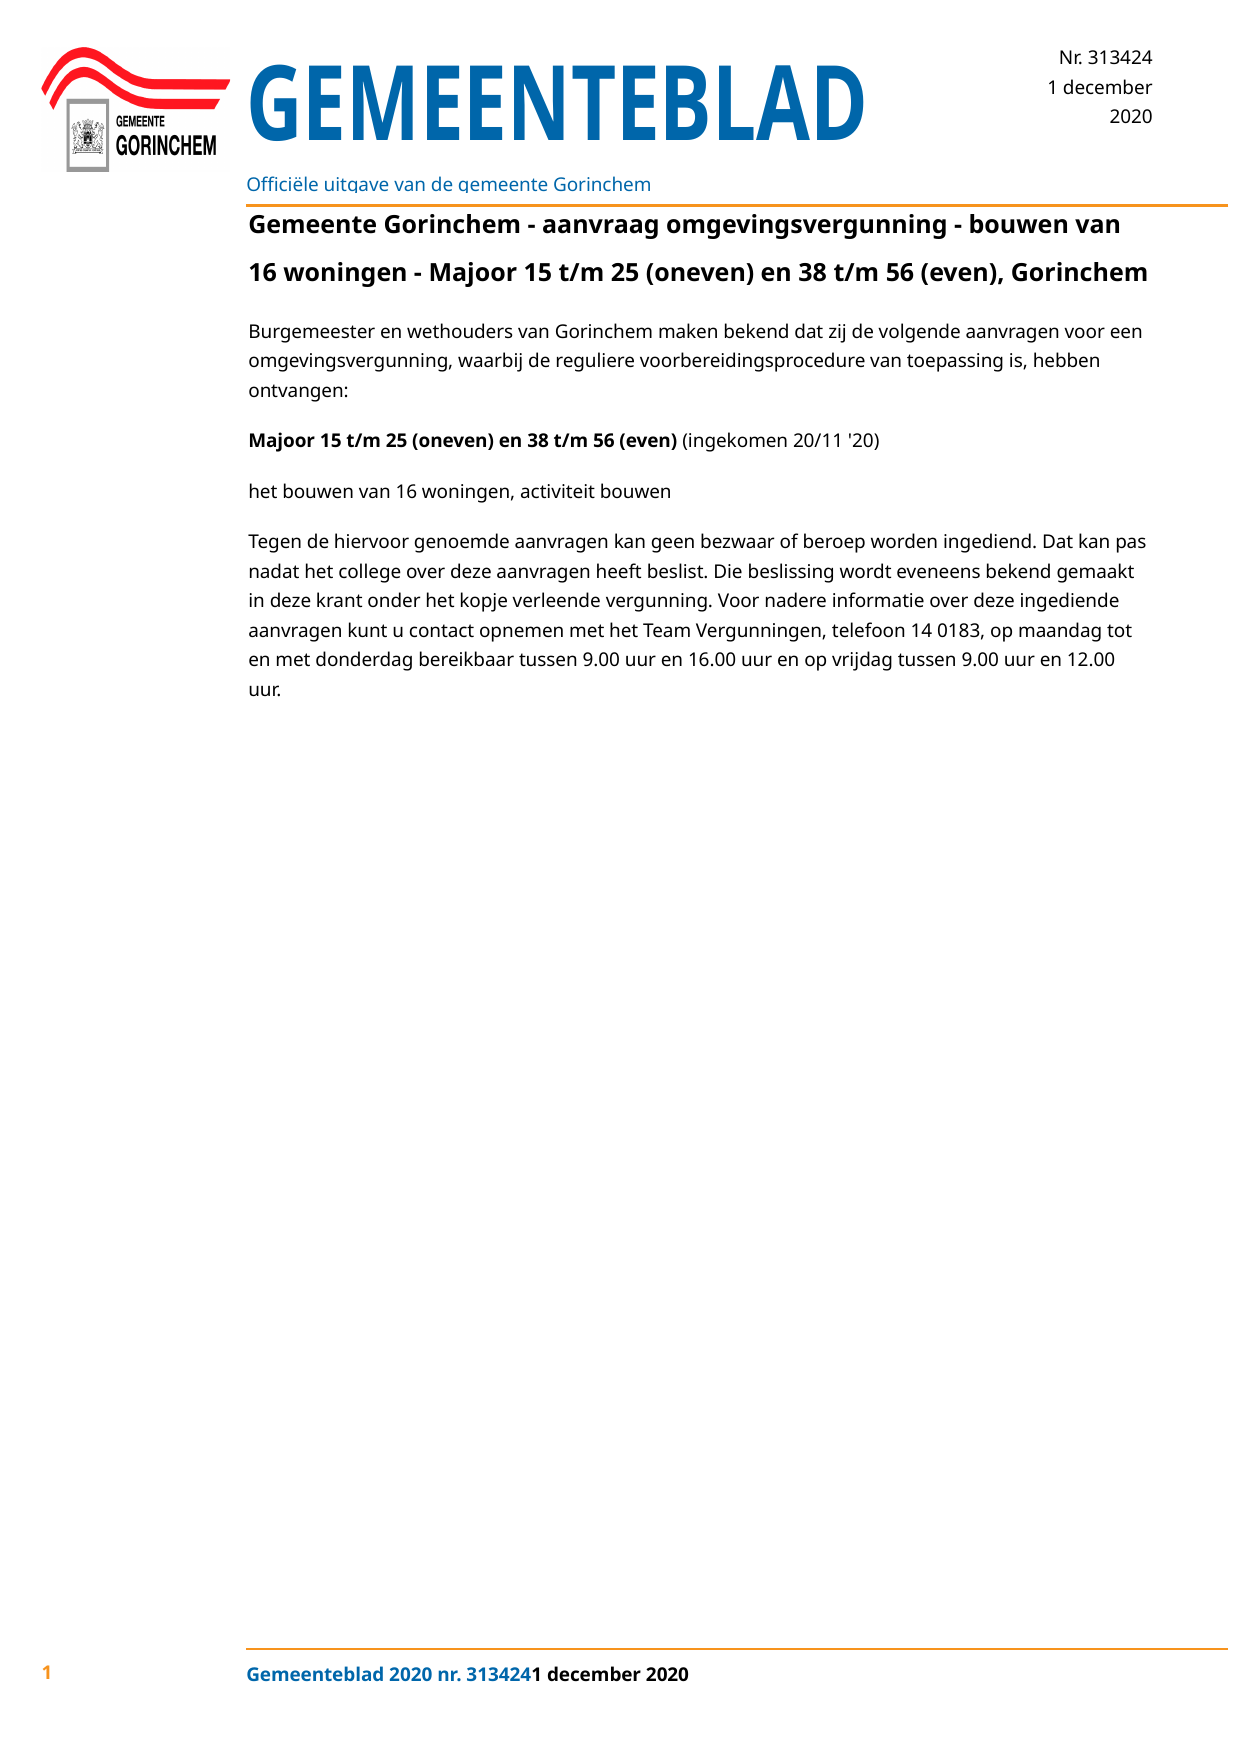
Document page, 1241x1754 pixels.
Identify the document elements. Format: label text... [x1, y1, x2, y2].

text Burgemeester en wethouders van Gorinchem maken bekend dat zij de volgende aanvragen voor een omgevingsvergunning, waarbij de reguliere voorbereidingsprocedure van toepassing is, hebben ontvangen: [248, 318, 1152, 403]
text Majoor 15 t/m 25 (oneven) en 38 t/m 56 (even) (ingekomen 20/11 '20) [248, 427, 1152, 453]
text Gemeente Gorinchem - aanvraag omgevingsvergunning - bouwen van 16 woningen - Majoor 15 t/m 25 (oneven) en 38 t/m 56 (even), Gorinchem [248, 207, 1152, 288]
picture [41, 47, 231, 172]
text Tegen de hiervoor genoemde aanvragen kan geen bezwaar of beroep worden ingediend. Dat kan pas nadat het college over deze aanvragen heeft beslist. Die beslissing wordt eveneens bekend gemaakt in deze krant onder het kopje verleende vergunning. Voor nadere informatie over deze ingediende aanvragen kunt u contact opnemen met het Team Vergunningen, telefoon 14 0183, op maandag tot en met donderdag bereikbaar tussen 9.00 uur en 16.00 uur en op vrijdag tussen 9.00 uur en 12.00 uur. [248, 528, 1152, 702]
text het bouwen van 16 woningen, activiteit bouwen [248, 478, 1152, 504]
